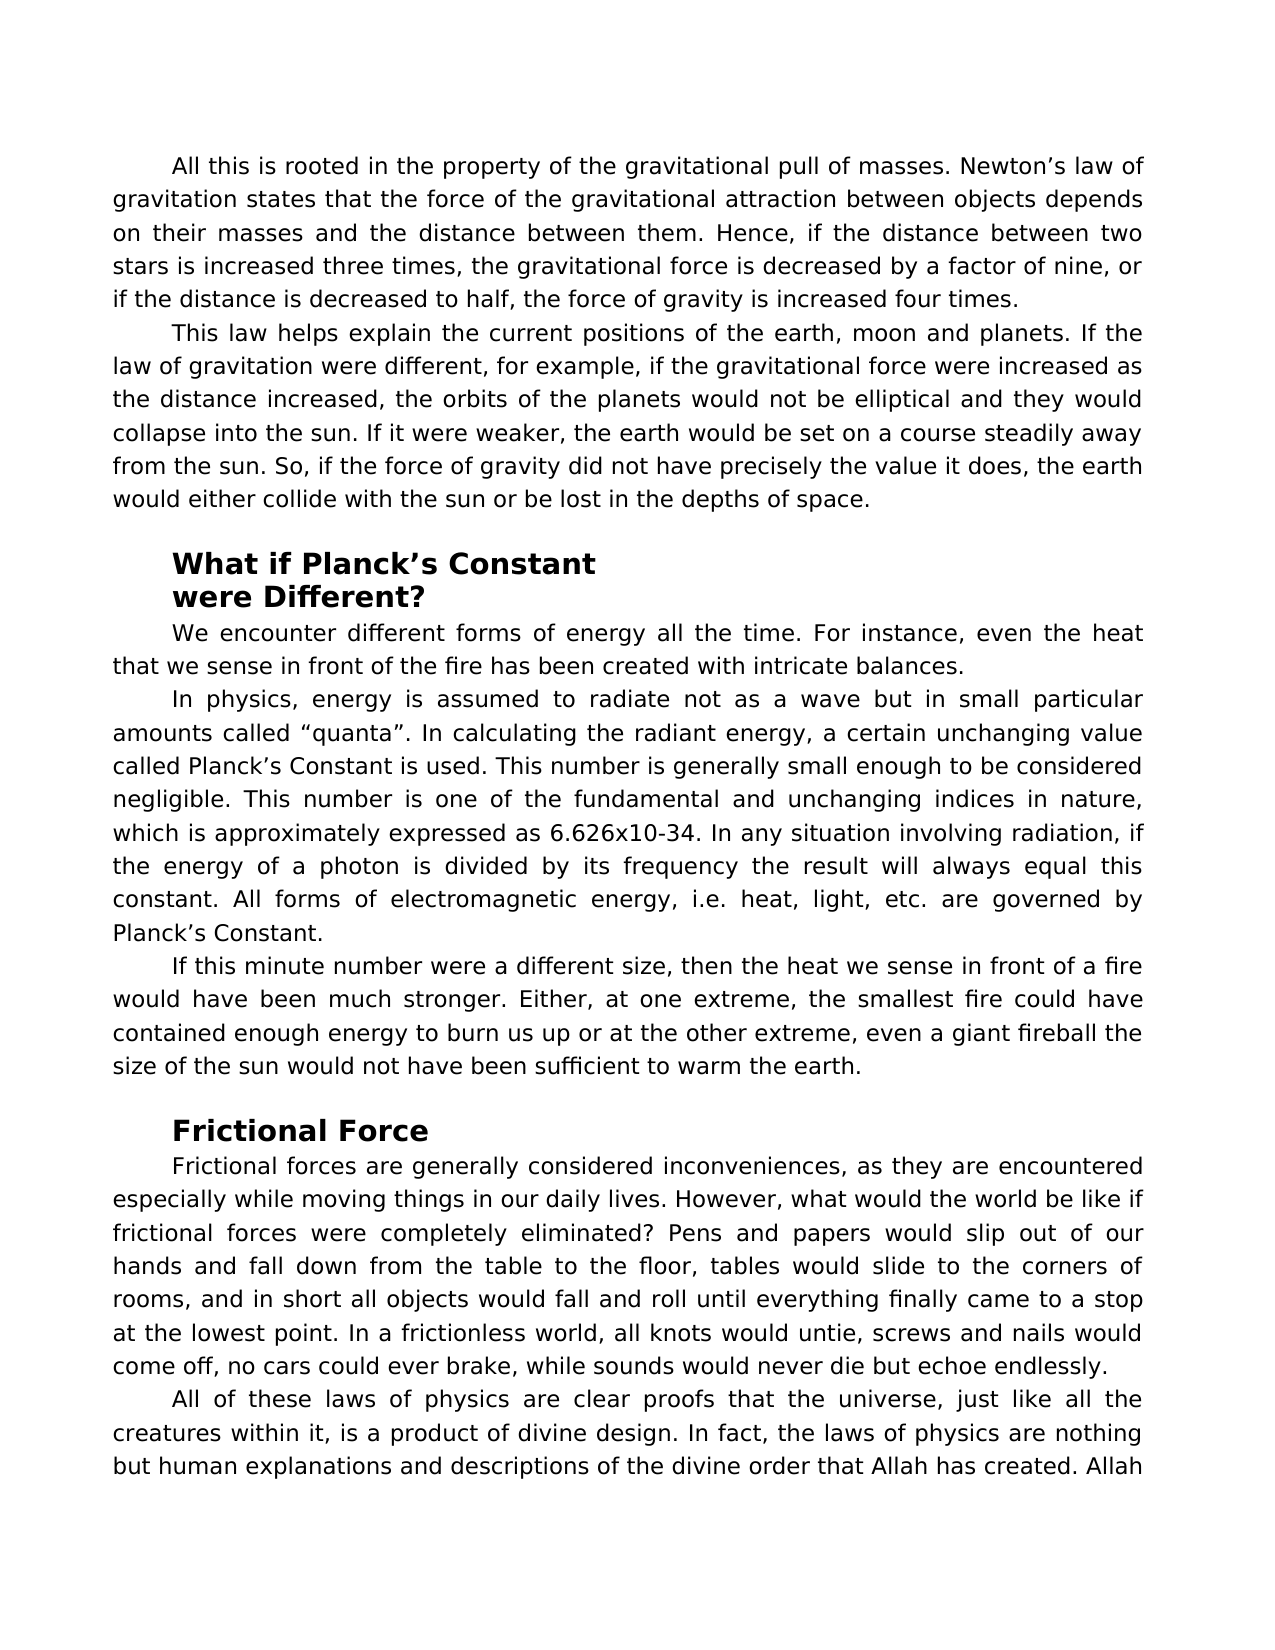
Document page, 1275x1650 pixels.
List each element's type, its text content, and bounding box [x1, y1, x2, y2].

text All of these laws of physics are clear proofs that the universe, just like all the creatures within it, is a product of divine design. In fact, the laws of physics are nothing but human explanations and descriptions of the divine order that Allah has created. Allah [112, 1381, 1145, 1481]
text If this minute number were a different size, then the heat we sense in front of a fire would have been much stronger. Either, at one extreme, the smallest fire could have contained enough energy to burn us up or at the other extreme, even a giant fireball the size of the sun would not have been sufficient to warm the earth. [112, 948, 1145, 1081]
text What if Planck’s Constant [112, 548, 1145, 581]
text All this is rooted in the property of the gravitational pull of masses. Newton’s law of gravitation states that the force of the gravitational attraction between objects depends on their masses and the distance between them. Hence, if the distance between two stars is increased three times, the gravitational force is decreased by a factor of nine, or if the distance is decreased to half, the force of gravity is increased four times. [112, 148, 1145, 314]
text In physics, energy is assumed to radiate not as a wave but in small particular amounts called “quanta”. In calculating the radiant energy, a certain unchanging value called Planck’s Constant is used. This number is generally small enough to be considered negligible. This number is one of the fundamental and unchanging indices in nature, which is approximately expressed as 6.626x10-34. In any situation involving radiation, if the energy of a photon is divided by its frequency the result will always equal this constant. All forms of electromagnetic energy, i.e. heat, light, etc. are governed by Planck’s Constant. [112, 681, 1145, 948]
text We encounter different forms of energy all the time. For instance, even the heat that we sense in front of the fire has been created with intricate balances. [112, 614, 1145, 681]
text This law helps explain the current positions of the earth, moon and planets. If the law of gravitation were different, for example, if the gravitational force were increased as the distance increased, the orbits of the planets would not be elliptical and they would collapse into the sun. If it were weaker, the earth would be set on a course steadily away from the sun. So, if the force of gravity did not have precisely the value it does, the earth would either collide with the sun or be lost in the depths of space. [112, 314, 1145, 514]
text Frictional Force [112, 1114, 1145, 1148]
text Frictional forces are generally considered inconveniences, as they are encountered especially while moving things in our daily lives. However, what would the world be like if frictional forces were completely eliminated? Pens and papers would slip out of our hands and fall down from the table to the floor, tables would slide to the corners of rooms, and in short all objects would fall and roll until everything finally came to a stop at the lowest point. In a frictionless world, all knots would untie, screws and nails would come off, no cars could ever brake, while sounds would never die but echoe endlessly. [112, 1148, 1145, 1381]
text were Different? [112, 581, 1145, 614]
